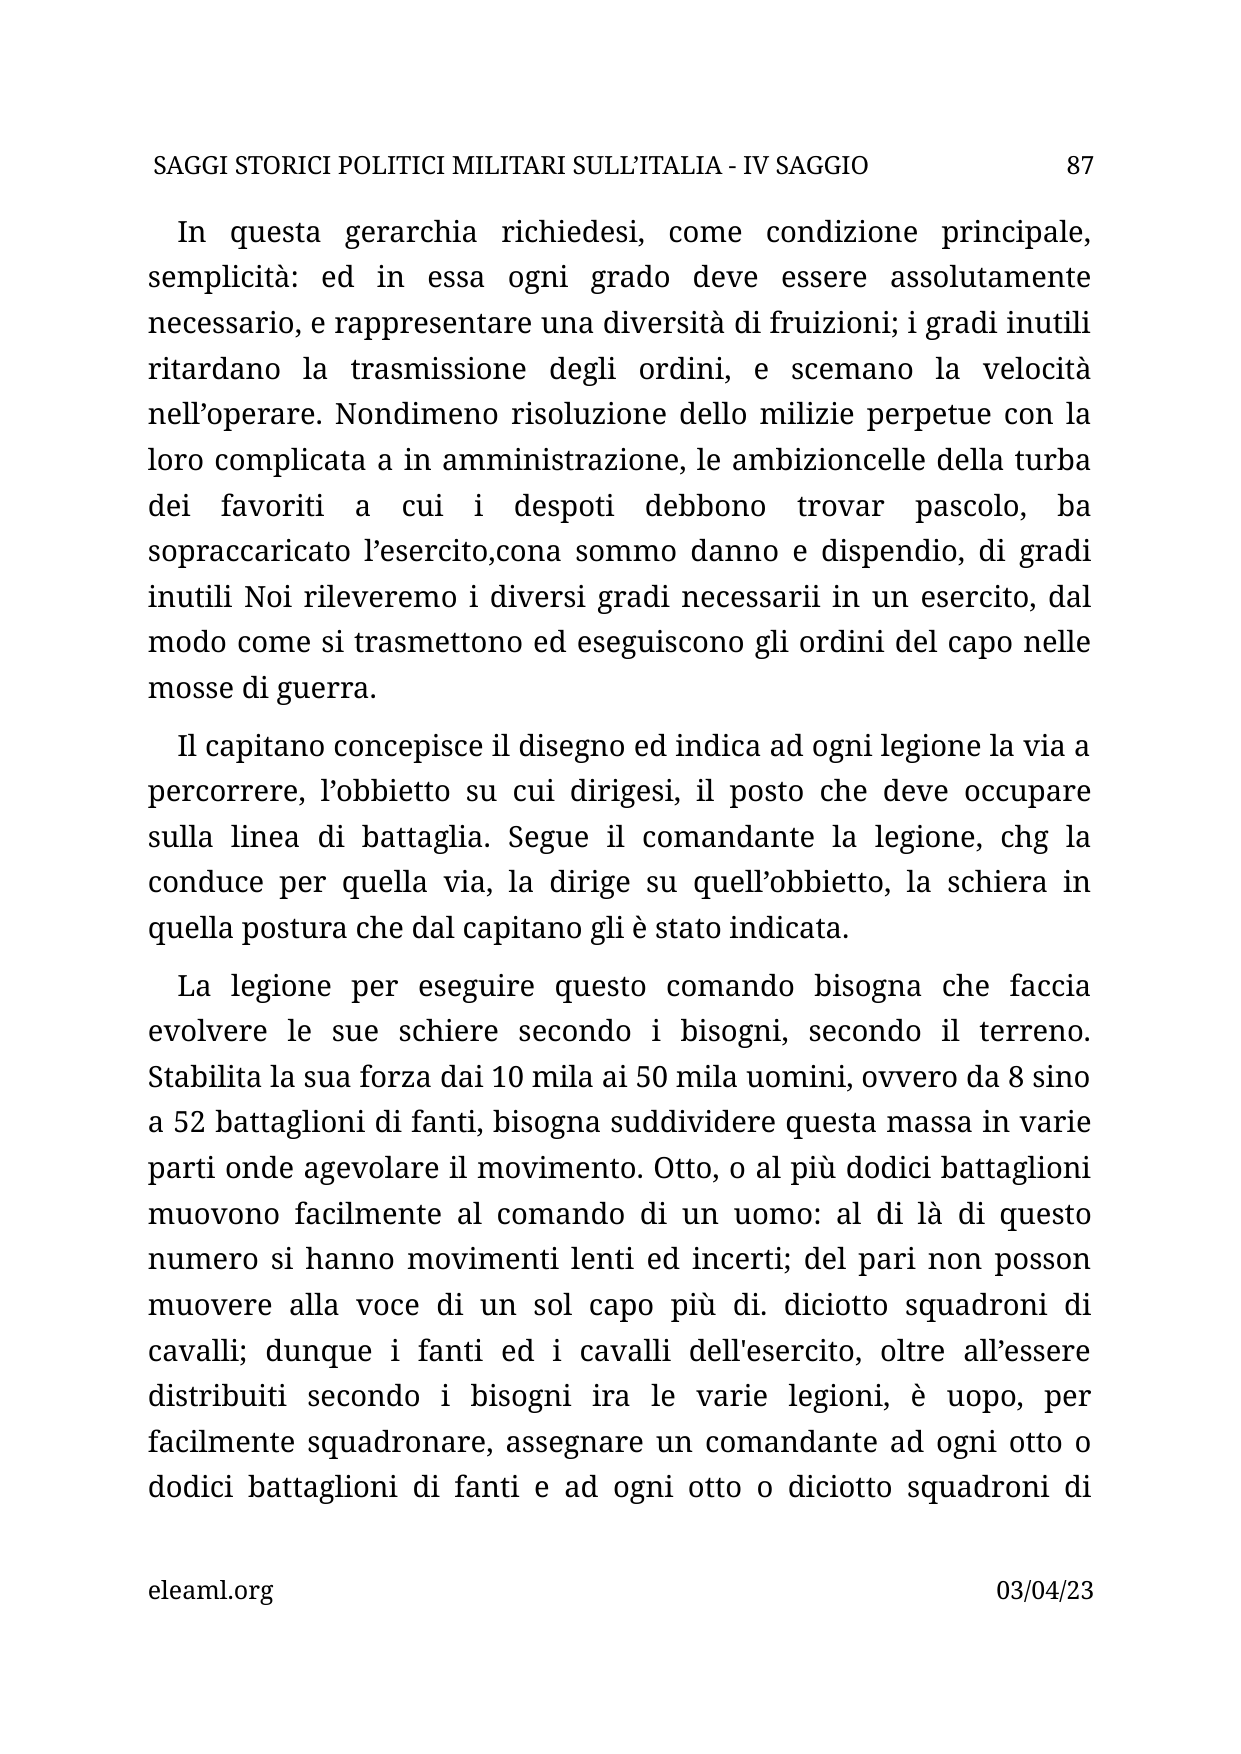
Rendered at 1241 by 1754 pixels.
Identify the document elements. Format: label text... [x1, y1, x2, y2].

text Il capitano concepisce il disegno ed indica ad ogni legione la via a percorrere, l’obbietto su cui dirigesi, il posto che deve occupare sulla linea di battaglia. Segue il comandante la legione, chg la conduce per quella via, la dirige su quell’obbietto, la schiera in quella postura che dal capitano gli è stato indicata. [148, 725, 1093, 947]
text In questa gerarchia richiedesi, come condizione principale, semplicità: ed in essa ogni grado deve essere assolutamente necessario, e rappresentare una diversità di fruizioni; i gradi inutili ritardano la trasmissione degli ordini, e scemano la velocità nell’operare. Nondimeno risoluzione dello milizie perpetue con la loro complicata a in amministrazione, le ambizioncelle della turba dei favoriti a cui i despoti debbono trovar pascolo, ba sopraccaricato l’esercito,cona sommo danno e dispendio, di gradi inutili Noi rileveremo i diversi gradi necessarii in un esercito, dal modo come si trasmettono ed eseguiscono gli ordini del capo nelle mosse di guerra. [148, 211, 1093, 707]
text La legione per eseguire questo comando bisogna che faccia evolvere le sue schiere secondo i bisogni, secondo il terreno. Stabilita la sua forza dai 10 mila ai 50 mila uomini, ovvero da 8 sino a 52 battaglioni di fanti, bisogna suddividere questa massa in varie parti onde agevolare il movimento. Otto, o al più dodici battaglioni muovono facilmente al comando di un uomo: al di là di questo numero si hanno movimenti lenti ed incerti; del pari non posson muovere alla voce di un sol capo più di. diciotto squadroni di cavalli; dunque i fanti ed i cavalli dell'esercito, oltre all’essere distribuiti secondo i bisogni ira le varie legioni, è uopo, per facilmente squadronare, assegnare un comandante ad ogni otto o dodici battaglioni di fanti e ad ogni otto o diciotto squadroni di [148, 965, 1093, 1506]
